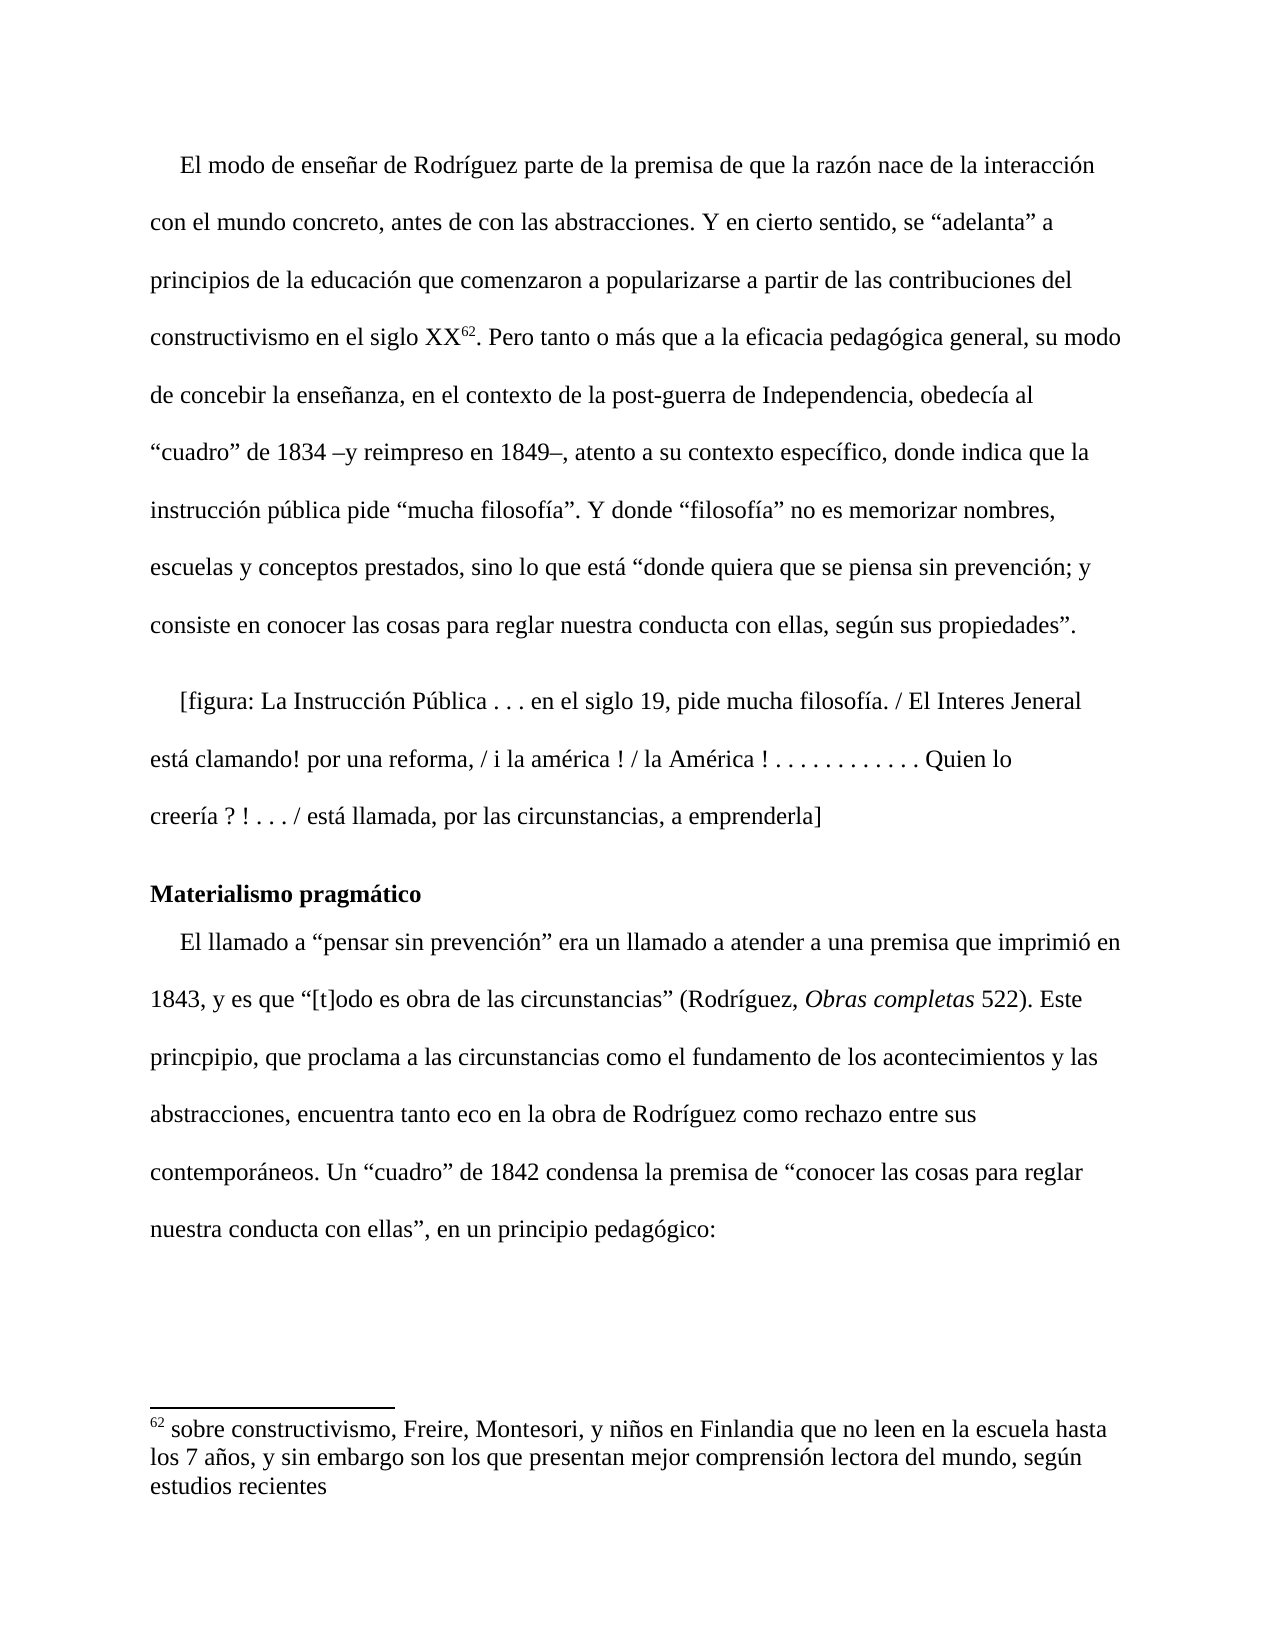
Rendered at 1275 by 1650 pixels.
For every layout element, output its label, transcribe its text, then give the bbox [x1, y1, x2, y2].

text [figura: La Instrucción Pública . . . en el siglo 19, pide mucha filosofía. / El Interes Jeneral está clamando! por una reforma, / i la américa ! / la América ! . . . . . . . . . . . . Quien lo creería ? ! . . . / está llamada, por las circunstancias, a emprenderla] [150, 686, 1125, 830]
text El llamado a “pensar sin prevención” era un llamado a atender a una premisa que imprimió en 1843, y es que “[t]odo es obra de las circunstancias” (Rodríguez, Obras completas 522). Este princpipio, que proclama a las circunstancias como el fundamento de los acontecimientos y las abstracciones, encuentra tanto eco en la obra de Rodríguez como rechazo entre sus contemporáneos. Un “cuadro” de 1842 condensa la premisa de “conocer las cosas para reglar nuestra conducta con ellas”, en un principio pedagógico: [150, 927, 1125, 1243]
text El modo de enseñar de Rodríguez parte de la premisa de que la razón nace de la interacción con el mundo concreto, antes de con las abstracciones. Y en cierto sentido, se “adelanta” a principios de la educación que comenzaron a popularizarse a partir de las contribuciones del constructivismo en el siglo XX. Pero tanto o más que a la eficacia pedagógica general, su modo de concebir la enseñanza, en el contexto de la post-guerra de Independencia, obedecía al “cuadro” de 1834 –y reimpreso en 1849–, atento a su contexto específico, donde indica que la instrucción pública pide “mucha filosofía”. Y donde “filosofía” no es memorizar nombres, escuelas y conceptos prestados, sino lo que está “donde quiera que se piensa sin prevención; y consiste en conocer las cosas para reglar nuestra conducta con ellas, según sus propiedades”. [150, 150, 1125, 639]
subtitle Materialismo pragmático [150, 879, 1125, 908]
text sobre constructivismo, Freire, Montesori, y niños en Finlandia que no leen en la escuela hasta los 7 años, y sin embargo son los que presentan mejor comprensión lectora del mundo, según estudios recientes [150, 1414, 1125, 1500]
